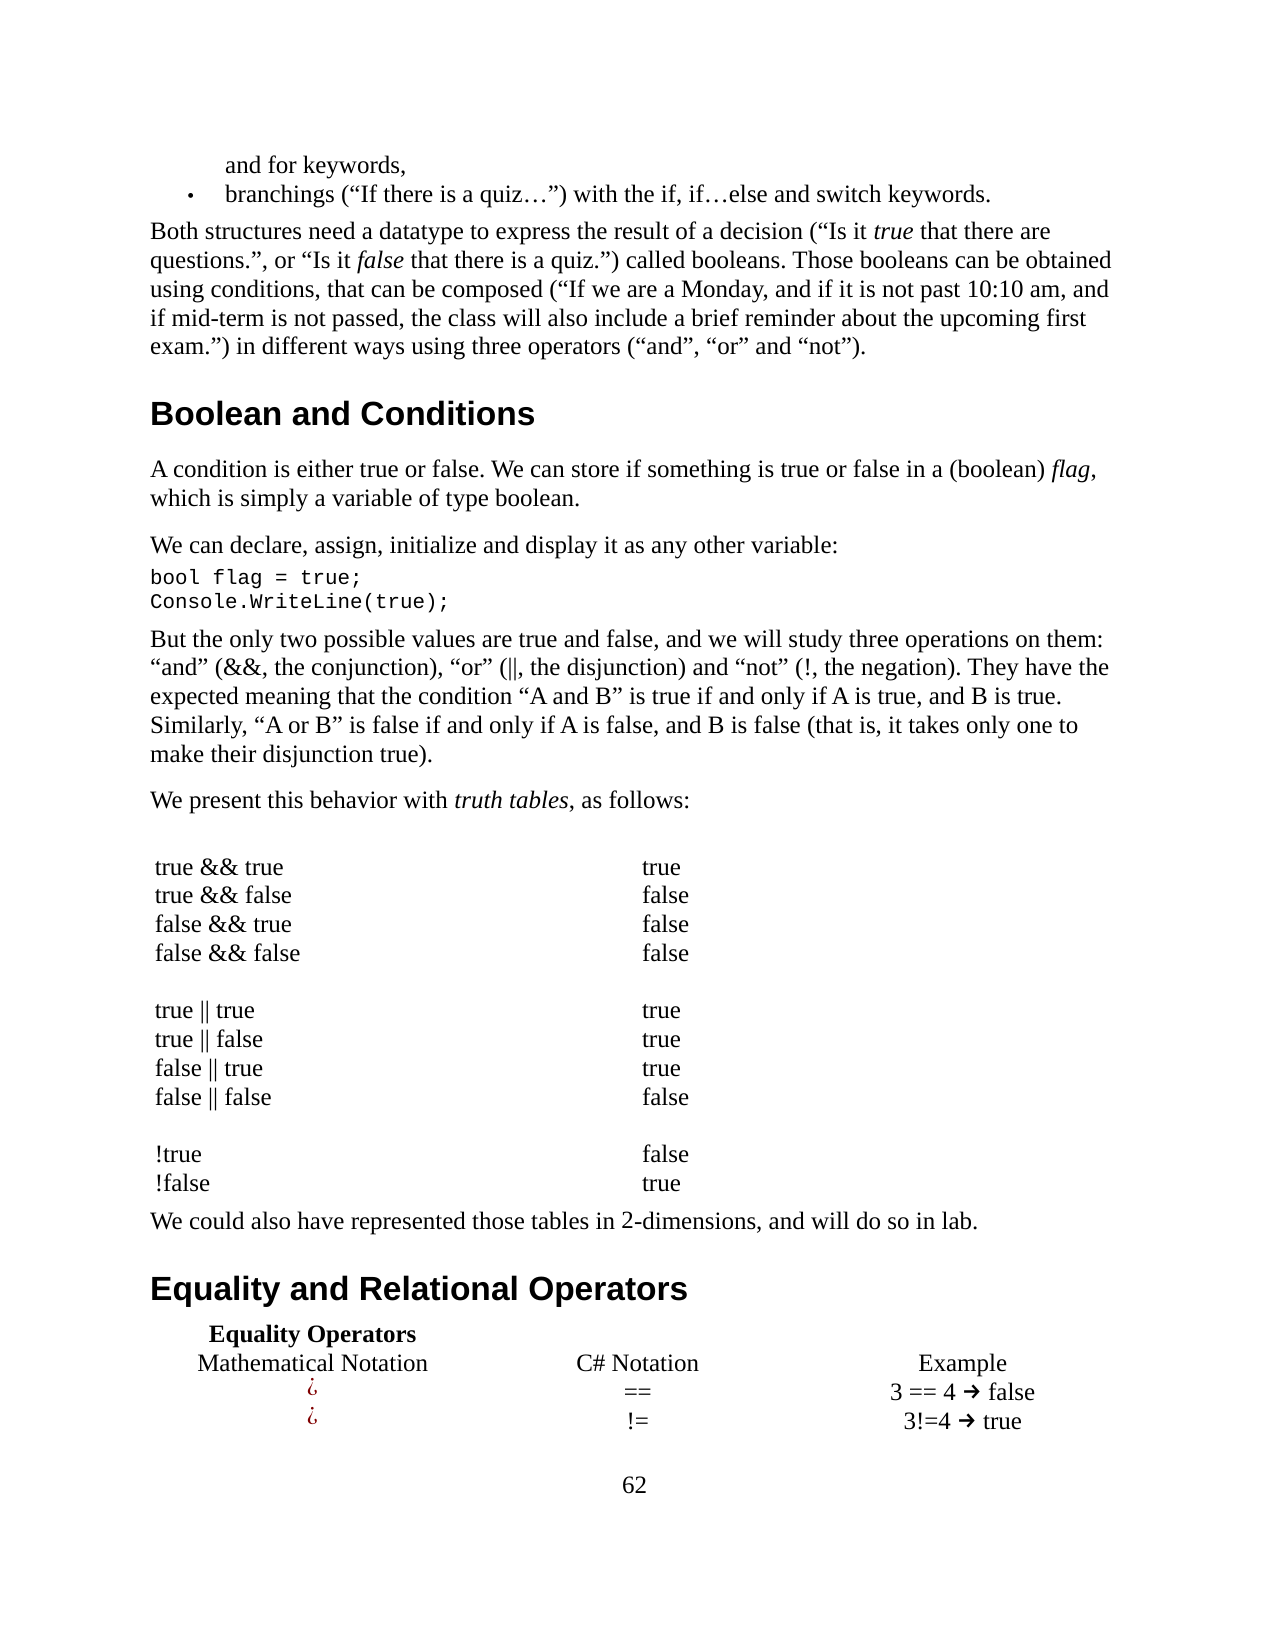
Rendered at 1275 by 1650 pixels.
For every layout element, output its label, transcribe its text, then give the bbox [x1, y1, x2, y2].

text Console.WriteLine(true); [150, 591, 1125, 615]
list branchings (“If there is a quiz…”) with the if, if…else and switch keywords. [187, 179, 1125, 207]
table_cell 3 == 4 false [800, 1377, 1125, 1406]
text We present this behavior with truth tables, as follows: [150, 785, 1125, 814]
table_cell != [475, 1406, 800, 1434]
text Both structures need a datatype to express the result of a decision (“Is it true that there are questions.”, or “Is it false that there is a quiz.”) called booleans. Those booleans can be obtained using conditions, that can be composed (“If we are a Monday, and if it is not past 10:10 am, and if mid-term is not passed, the class will also include a brief reminder about the upcoming first exam.”) in different ways using three operators (“and”, “or” and “not”). [150, 216, 1125, 360]
table_header [638, 967, 1125, 996]
table_cell true || false [150, 1024, 637, 1053]
table_cell C# Notation [475, 1348, 800, 1377]
subtitle Equality and Relational Operators [150, 1268, 1125, 1307]
table_cell false [638, 881, 1125, 909]
table_cell true [638, 1168, 1125, 1197]
table_header [150, 823, 637, 852]
table_cell false && true [150, 909, 637, 938]
table_cell 3!=4 true [800, 1406, 1125, 1434]
table_cell true && false [150, 881, 637, 909]
table_header Equality Operators [150, 1320, 475, 1348]
text We can declare, assign, initialize and display it as any other variable: [150, 530, 1125, 558]
table_cell true || true [150, 996, 637, 1024]
table_cell false || true [150, 1053, 637, 1082]
subtitle Boolean and Conditions [150, 394, 1125, 433]
text A condition is either true or false. We can store if something is true or false in a (boolean) flag, which is simply a variable of type boolean. [150, 454, 1125, 512]
table_cell true [638, 1053, 1125, 1082]
table_cell true [638, 852, 1125, 881]
table_header [150, 1111, 637, 1139]
table_cell !true [150, 1139, 637, 1168]
table_header [638, 1111, 1125, 1139]
table_cell true [638, 1024, 1125, 1053]
table_cell false [638, 909, 1125, 938]
table_cell false || false [150, 1082, 637, 1111]
table_cell !false [150, 1168, 637, 1197]
table_cell [150, 1377, 475, 1406]
text bool flag = true; [150, 567, 1125, 591]
table_cell Example [800, 1348, 1125, 1377]
table_header [800, 1320, 1125, 1348]
table_header [475, 1320, 800, 1348]
table_header [638, 823, 1125, 852]
table_cell Mathematical Notation [150, 1348, 475, 1377]
table_cell false [638, 938, 1125, 967]
text We could also have represented those tables in -dimensions, and will do so in lab. [150, 1206, 1125, 1234]
table_cell true [638, 996, 1125, 1024]
table_cell == [475, 1377, 800, 1406]
table_cell false [638, 1082, 1125, 1111]
table_cell false [638, 1139, 1125, 1168]
table_cell [150, 1406, 475, 1434]
table_header [150, 967, 637, 996]
table_cell true && true [150, 852, 637, 881]
list and for keywords, [187, 150, 1125, 179]
table_cell false && false [150, 938, 637, 967]
text But the only two possible values are true and false, and we will study three operations on them: “and” (&&, the conjunction), “or” (||, the disjunction) and “not” (!, the negation). They have the expected meaning that the condition “A and B” is true if and only if A is true, and B is true. Similarly, “A or B” is false if and only if A is false, and B is false (that is, it takes only one to make their disjunction true). [150, 624, 1125, 767]
